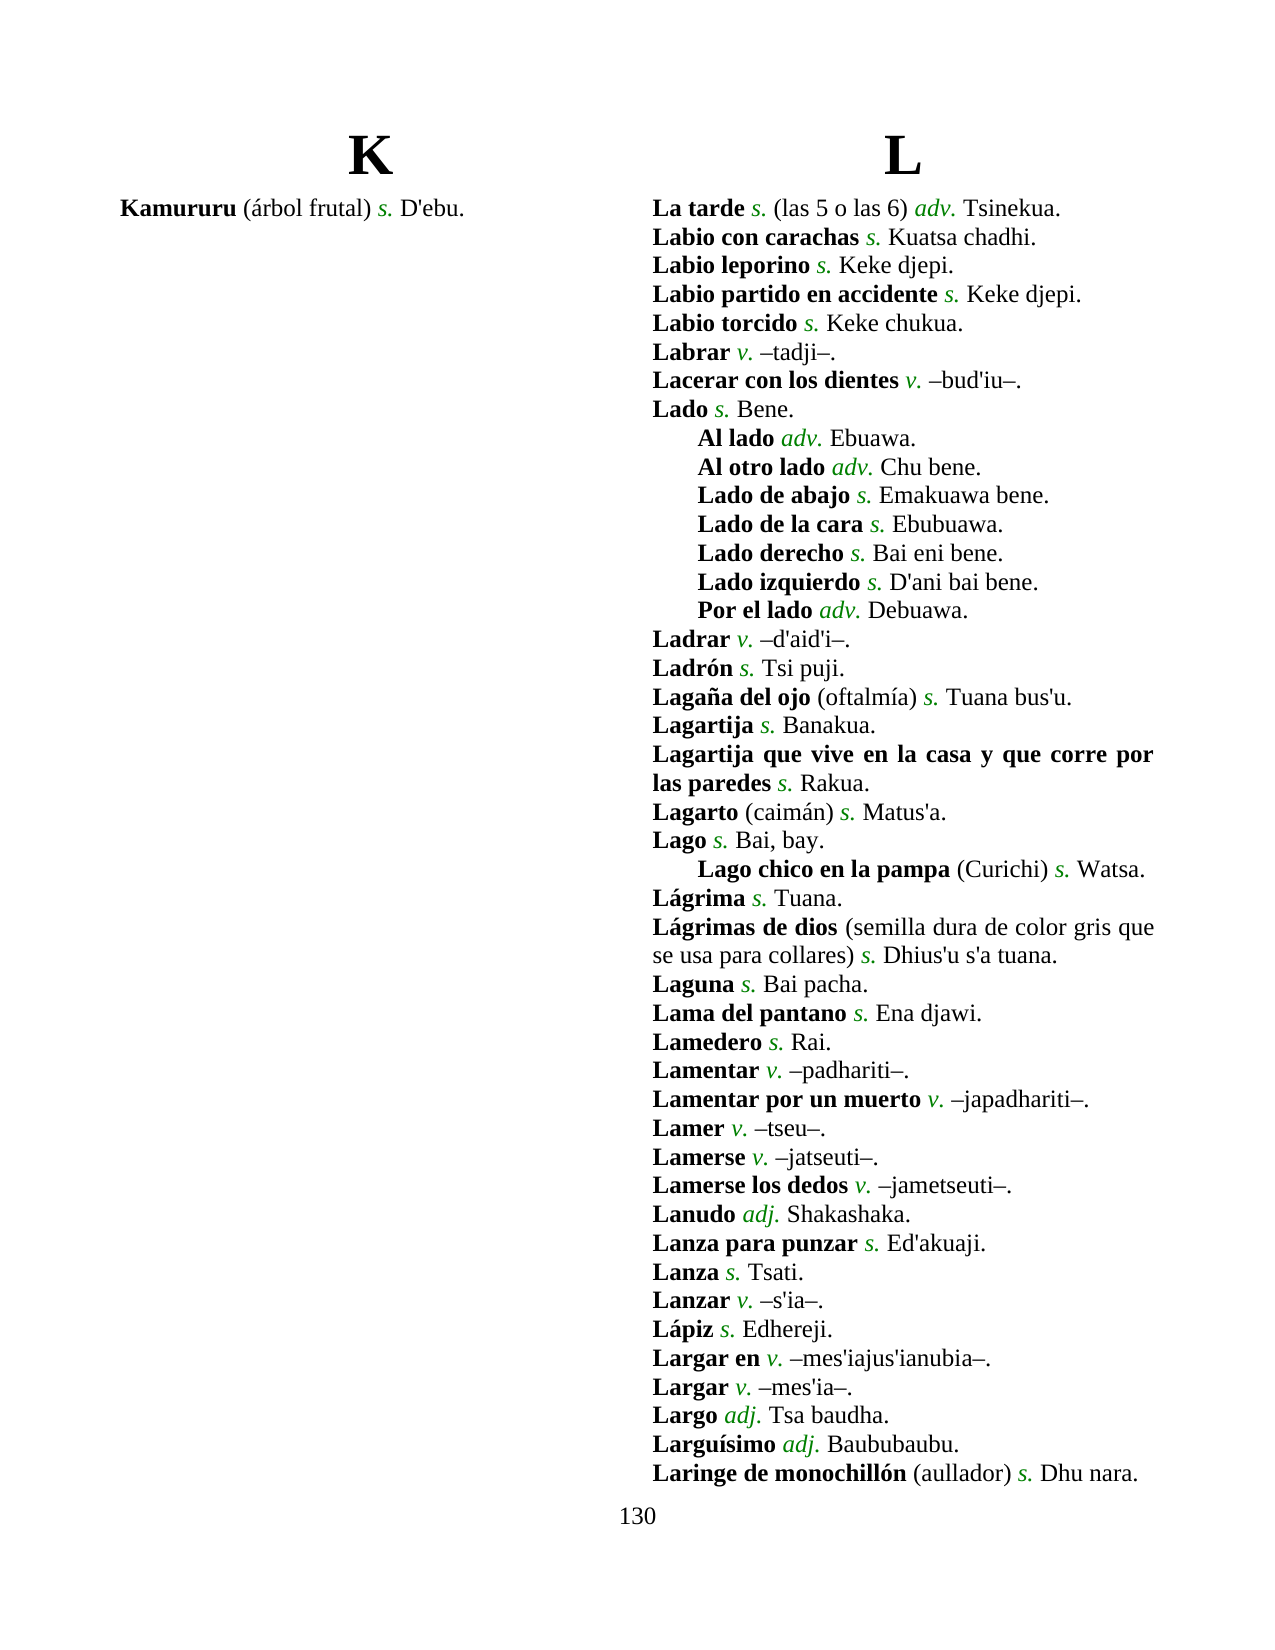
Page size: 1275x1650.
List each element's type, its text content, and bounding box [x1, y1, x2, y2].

text Lamerse los dedos v. –jametseuti–. [652, 1171, 1155, 1199]
text Lápiz s. Edhereji. [652, 1314, 1155, 1343]
text Lagaña del ojo (oftalmía) s. Tuana bus'u. [652, 682, 1155, 711]
text Por el lado adv. Debuawa. [652, 596, 1155, 624]
text Lagartija que vive en la casa y que corre por las paredes s. Rakua. [652, 739, 1155, 797]
text Lamerse v. –jatseuti–. [652, 1142, 1155, 1171]
text Labio leporino s. Keke djepi. [652, 251, 1155, 279]
text Largo adj. Tsa baudha. [652, 1401, 1155, 1429]
text Largar en v. –mes'iajus'ianubia–. [652, 1343, 1155, 1372]
text Kamururu (árbol frutal) s. D'ebu. [120, 193, 622, 222]
text Lamedero s. Rai. [652, 1027, 1155, 1056]
text Lago chico en la pampa (Curichi) s. Watsa. [652, 854, 1155, 883]
text Lado de abajo s. Emakuawa bene. [652, 481, 1155, 509]
text Al otro lado adv. Chu bene. [652, 452, 1155, 481]
text Lado izquierdo s. D'ani bai bene. [652, 567, 1155, 596]
text Lama del pantano s. Ena djawi. [652, 998, 1155, 1027]
text Lanudo adj. Shakashaka. [652, 1199, 1155, 1228]
text L [652, 120, 1155, 187]
text Laguna s. Bai pacha. [652, 969, 1155, 998]
text K [120, 120, 622, 187]
text Larguísimo adj. Baububaubu. [652, 1429, 1155, 1458]
text Lágrimas de dios (semilla dura de color gris que se usa para collares) s. Dhius'u s'a tuana. [652, 912, 1155, 969]
text Lamentar por un muerto v. –japadhariti–. [652, 1084, 1155, 1113]
text Lamer v. –tseu–. [652, 1113, 1155, 1142]
text Lanzar v. –s'ia–. [652, 1286, 1155, 1314]
text Lanza para punzar s. Ed'akuaji. [652, 1228, 1155, 1257]
text Lagarto (caimán) s. Matus'a. [652, 797, 1155, 826]
text Labrar v. –tadji–. [652, 337, 1155, 366]
text Labio partido en accidente s. Keke djepi. [652, 279, 1155, 308]
text Lacerar con los dientes v. –bud'iu–. [652, 366, 1155, 394]
text Ladrón s. Tsi puji. [652, 653, 1155, 682]
text Labio con carachas s. Kuatsa chadhi. [652, 222, 1155, 251]
text Lago s. Bai, bay. [652, 826, 1155, 854]
text Lado de la cara s. Ebubuawa. [652, 509, 1155, 538]
text La tarde s. (las 5 o las 6) adv. Tsinekua. [652, 193, 1155, 222]
text Largar v. –mes'ia–. [652, 1372, 1155, 1401]
text Labio torcido s. Keke chukua. [652, 308, 1155, 337]
text Lágrima s. Tuana. [652, 883, 1155, 912]
text Lamentar v. –padhariti–. [652, 1056, 1155, 1084]
text Lado s. Bene. [652, 394, 1155, 423]
text Ladrar v. –d'aid'i–. [652, 624, 1155, 653]
text Lado derecho s. Bai eni bene. [652, 538, 1155, 567]
text Lanza s. Tsati. [652, 1257, 1155, 1286]
text Lagartija s. Banakua. [652, 711, 1155, 739]
text Al lado adv. Ebuawa. [652, 423, 1155, 452]
text Laringe de monochillón (aullador) s. Dhu nara. [652, 1458, 1155, 1487]
